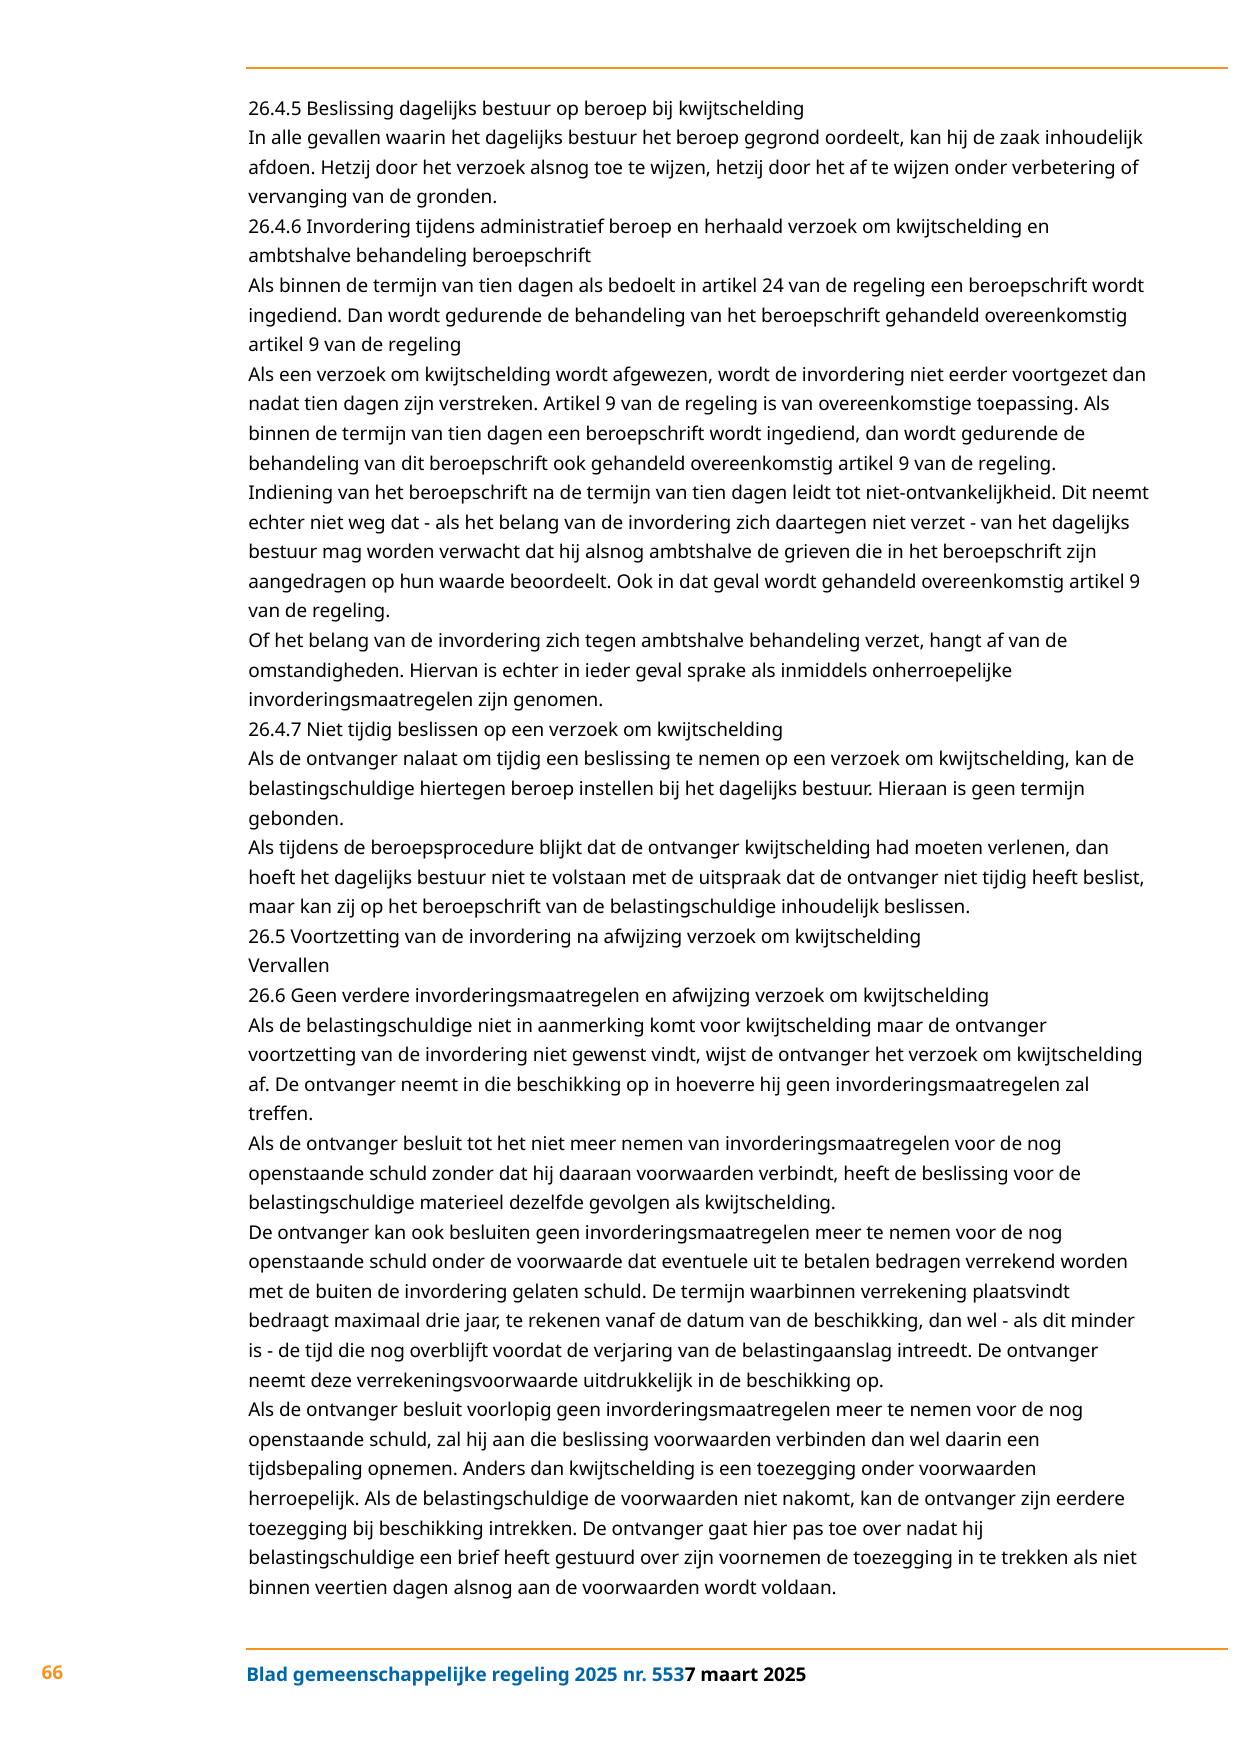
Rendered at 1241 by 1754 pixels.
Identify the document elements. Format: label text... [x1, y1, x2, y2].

text 26.5 Voortzetting van de invordering na afwijzing verzoek om kwijtschelding [248, 923, 1152, 949]
text 26.6 Geen verdere invorderingsmaatregelen en afwijzing verzoek om kwijtschelding [248, 982, 1152, 1008]
text Of het belang van de invordering zich tegen ambtshalve behandeling verzet, hangt af van de omstandigheden. Hiervan is echter in ieder geval sprake als inmiddels onherroepelijke invorderingsmaatregelen zijn genomen. [248, 627, 1152, 712]
text Als een verzoek om kwijtschelding wordt afgewezen, wordt de invordering niet eerder voortgezet dan nadat tien dagen zijn verstreken. Artikel 9 van de regeling is van overeenkomstige toepassing. Als binnen de termijn van tien dagen een beroepschrift wordt ingediend, dan wordt gedurende de behandeling van dit beroepschrift ook gehandeld overeenkomstig artikel 9 van de regeling. [248, 361, 1152, 476]
picture [41, 47, 231, 172]
text Als de ontvanger besluit tot het niet meer nemen van invorderingsmaatregelen voor de nog openstaande schuld zonder dat hij daaraan voorwaarden verbindt, heeft de beslissing voor de belastingschuldige materieel dezelfde gevolgen als kwijtschelding. [248, 1130, 1152, 1215]
text Indiening van het beroepschrift na de termijn van tien dagen leidt tot niet-ontvankelijkheid. Dit neemt echter niet weg dat - als het belang van de invordering zich daartegen niet verzet - van het dagelijks bestuur mag worden verwacht dat hij alsnog ambtshalve de grieven die in het beroepschrift zijn aangedragen op hun waarde beoordeelt. Ook in dat geval wordt gehandeld overeenkomstig artikel 9 van de regeling. [248, 479, 1152, 623]
text 26.4.5 Beslissing dagelijks bestuur op beroep bij kwijtschelding [248, 95, 1152, 121]
text In alle gevallen waarin het dagelijks bestuur het beroep gegrond oordeelt, kan hij de zaak inhoudelijk afdoen. Hetzij door het verzoek alsnog toe te wijzen, hetzij door het af te wijzen onder verbetering of vervanging van de gronden. [248, 124, 1152, 209]
text Als tijdens de beroepsprocedure blijkt dat de ontvanger kwijtschelding had moeten verlenen, dan hoeft het dagelijks bestuur niet te volstaan met de uitspraak dat de ontvanger niet tijdig heeft beslist, maar kan zij op het beroepschrift van de belastingschuldige inhoudelijk beslissen. [248, 834, 1152, 919]
text Als de ontvanger nalaat om tijdig een beslissing te nemen op een verzoek om kwijtschelding, kan de belastingschuldige hiertegen beroep instellen bij het dagelijks bestuur. Hieraan is geen termijn gebonden. [248, 746, 1152, 831]
text Als de ontvanger besluit voorlopig geen invorderingsmaatregelen meer te nemen voor de nog openstaande schuld, zal hij aan die beslissing voorwaarden verbinden dan wel daarin een tijdsbepaling opnemen. Anders dan kwijtschelding is een toezegging onder voorwaarden herroepelijk. Als de belastingschuldige de voorwaarden niet nakomt, kan de ontvanger zijn eerdere toezegging bij beschikking intrekken. De ontvanger gaat hier pas toe over nadat hij belastingschuldige een brief heeft gestuurd over zijn voornemen de toezegging in te trekken als niet binnen veertien dagen alsnog aan de voorwaarden wordt voldaan. [248, 1396, 1152, 1600]
text Vervallen [248, 953, 1152, 978]
text 26.4.6 Invordering tijdens administratief beroep en herhaald verzoek om kwijtschelding en ambtshalve behandeling beroepschrift [248, 213, 1152, 268]
text Als binnen de termijn van tien dagen als bedoelt in artikel 24 van de regeling een beroepschrift wordt ingediend. Dan wordt gedurende de behandeling van het beroepschrift gehandeld overeenkomstig artikel 9 van de regeling [248, 272, 1152, 357]
text Als de belastingschuldige niet in aanmerking komt voor kwijtschelding maar de ontvanger voortzetting van de invordering niet gewenst vindt, wijst de ontvanger het verzoek om kwijtschelding af. De ontvanger neemt in die beschikking op in hoeverre hij geen invorderingsmaatregelen zal treffen. [248, 1012, 1152, 1126]
text 26.4.7 Niet tijdig beslissen op een verzoek om kwijtschelding [248, 716, 1152, 742]
text De ontvanger kan ook besluiten geen invorderingsmaatregelen meer te nemen voor de nog openstaande schuld onder de voorwaarde dat eventuele uit te betalen bedragen verrekend worden met de buiten de invordering gelaten schuld. De termijn waarbinnen verrekening plaatsvindt bedraagt maximaal drie jaar, te rekenen vanaf de datum van de beschikking, dan wel - als dit minder is - de tijd die nog overblijft voordat de verjaring van de belastingaanslag intreedt. De ontvanger neemt deze verrekeningsvoorwaarde uitdrukkelijk in de beschikking op. [248, 1219, 1152, 1393]
